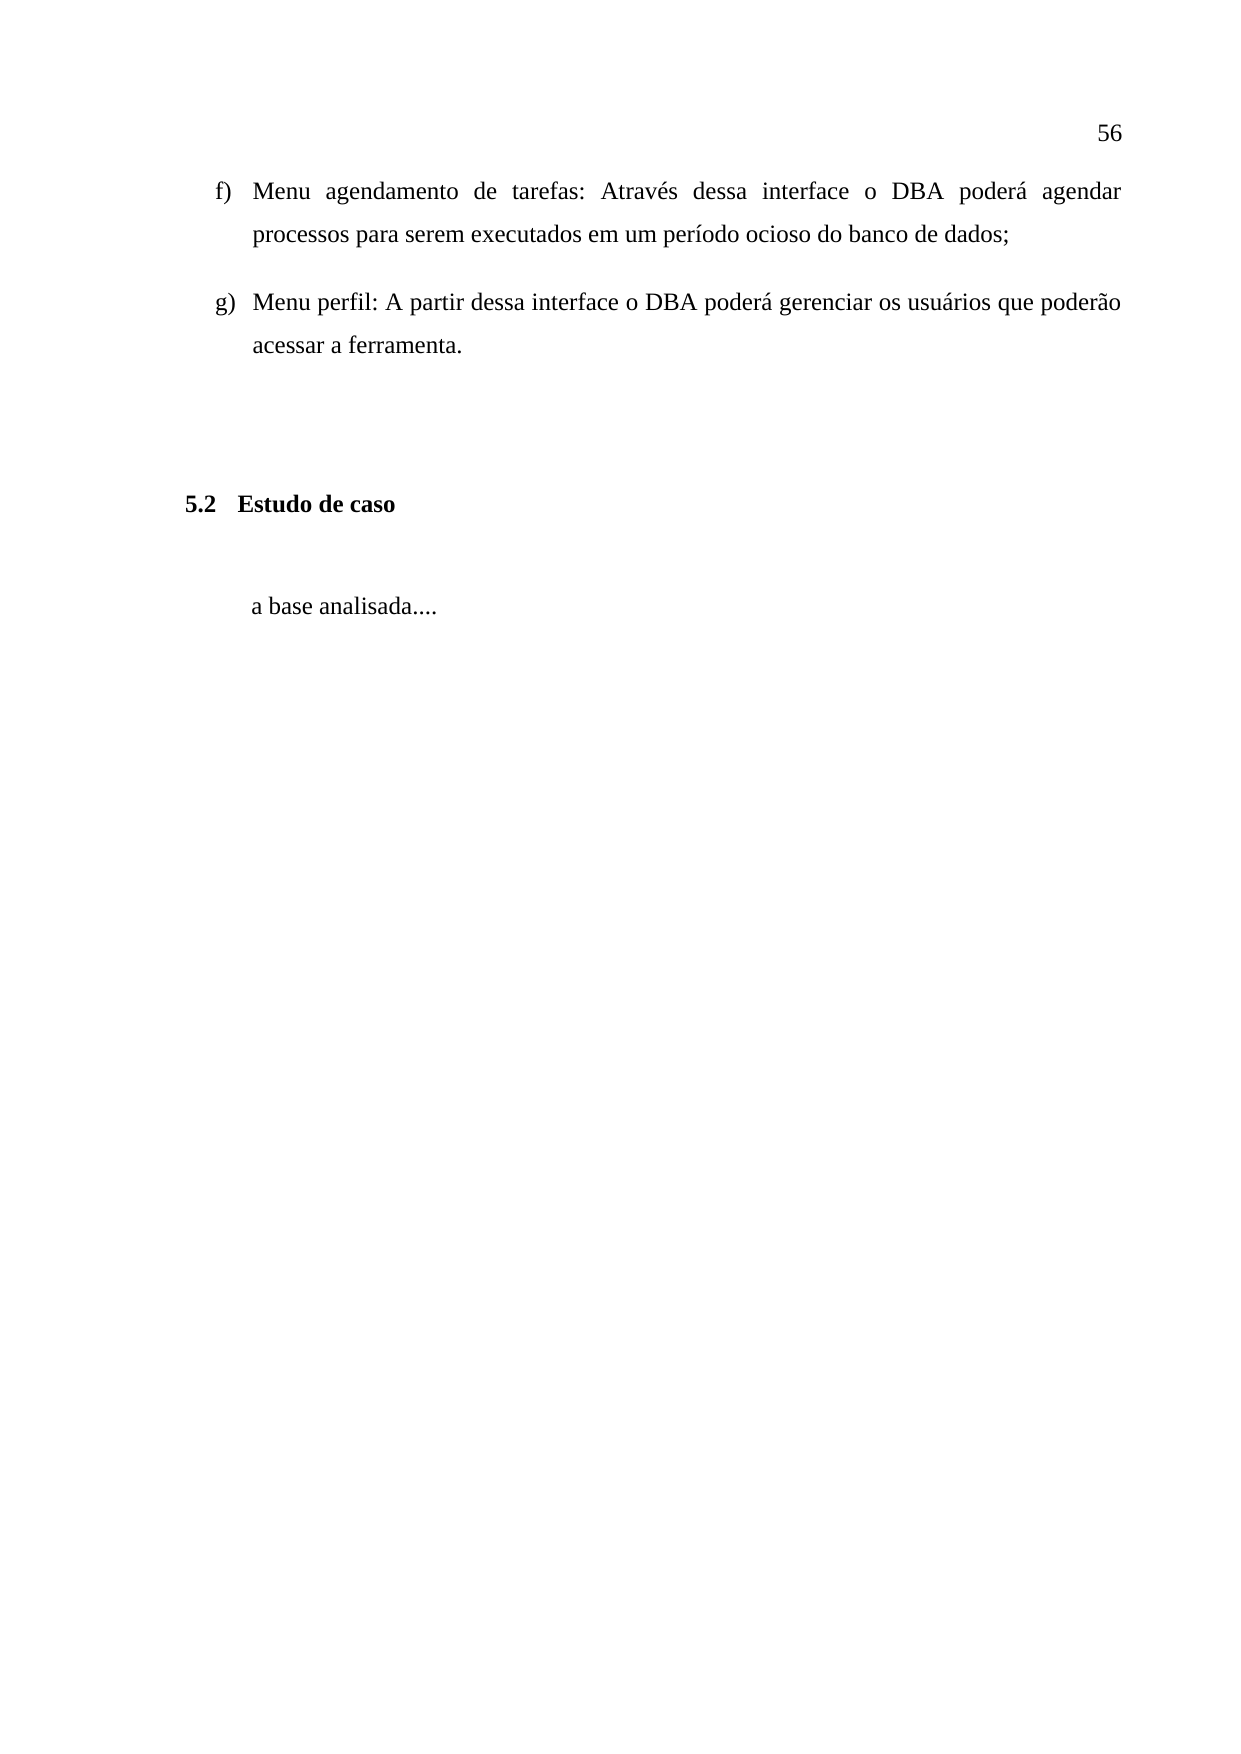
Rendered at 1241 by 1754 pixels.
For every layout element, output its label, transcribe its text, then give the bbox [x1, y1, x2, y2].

list Menu agendamento de tarefas: Através dessa interface o DBA poderá agendar processos para serem executados em um período ocioso do banco de dados; [215, 176, 1122, 248]
text a base analisada.... [177, 591, 1122, 620]
list Menu perfil: A partir dessa interface o DBA poderá gerenciar os usuários que poderão acessar a ferramenta. [215, 287, 1122, 359]
list Estudo de caso [185, 489, 1122, 518]
